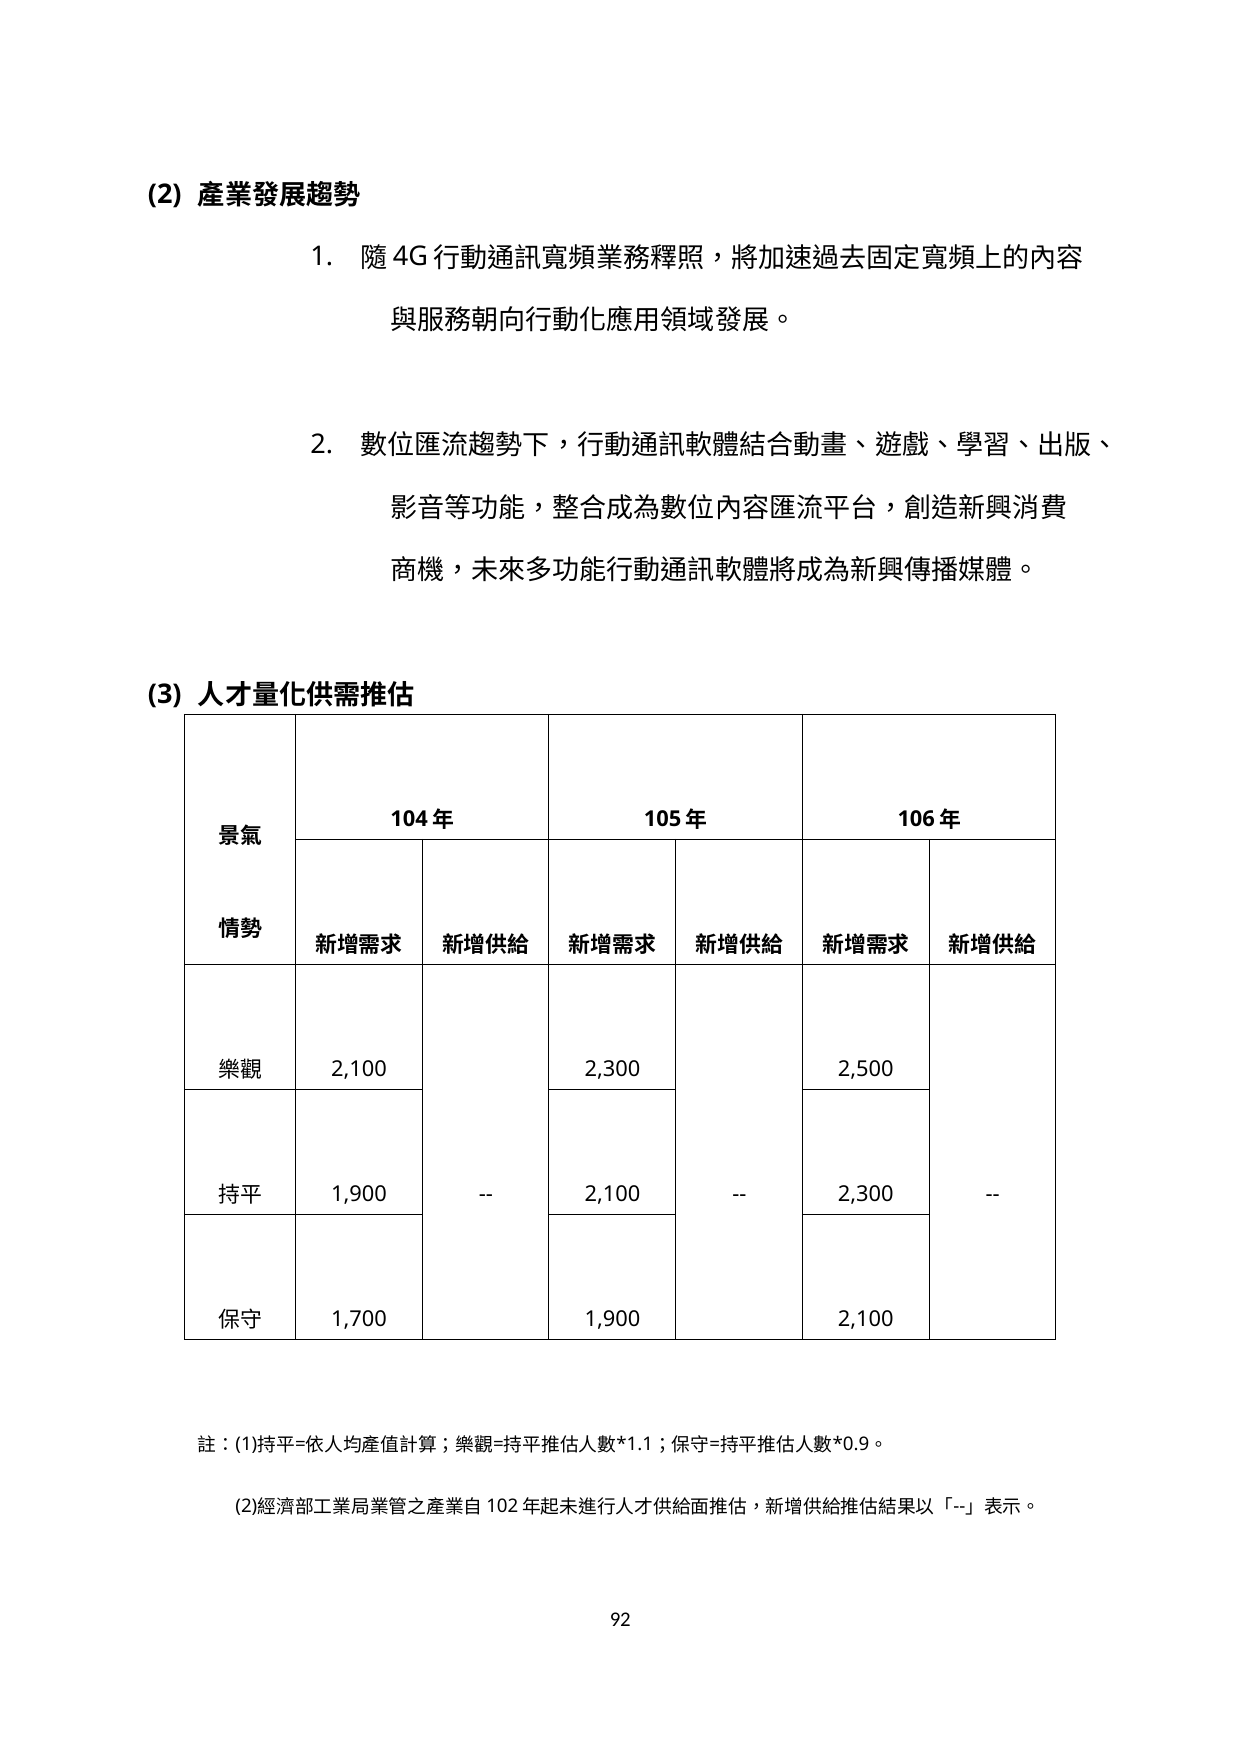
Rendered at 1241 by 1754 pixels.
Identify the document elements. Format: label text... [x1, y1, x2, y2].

table_cell 1,900 [549, 1215, 675, 1339]
table_cell 2,100 [296, 965, 422, 1089]
table_cell -- [423, 965, 548, 1339]
table_cell 2,500 [803, 965, 929, 1089]
table_cell 新增需求 [803, 840, 929, 964]
table_cell 持平 [185, 1090, 295, 1214]
table_header 105年 [549, 715, 802, 839]
list 產業發展趨勢 [148, 151, 1092, 214]
table_cell 2,100 [803, 1215, 929, 1339]
table_cell 新增供給 [676, 840, 802, 964]
table_cell 2,100 [549, 1090, 675, 1214]
table_cell 2,300 [549, 965, 675, 1089]
table_cell 保守 [185, 1215, 295, 1339]
table_cell 樂觀 [185, 965, 295, 1089]
table_cell 新增供給 [423, 840, 548, 964]
table_cell -- [676, 965, 802, 1339]
text 註：(1)持平=依人均產值計算；樂觀=持平推估人數*1.1；保守=持平推估人數*0.9。 [198, 1401, 1063, 1464]
table_cell 2,300 [803, 1090, 929, 1214]
list 數位匯流趨勢下，行動通訊軟體結合動畫、遊戲、學習、出版、影音等功能，整合成為數位內容匯流平台，創造新興消費商機，未來多功能行動通訊軟體將成為新興傳播媒體。 [310, 401, 1092, 589]
list 人才量化供需推估 [148, 651, 1092, 714]
table_cell 新增供給 [930, 840, 1055, 964]
table_cell -- [930, 965, 1055, 1339]
table_header 景氣 情勢 [185, 715, 295, 964]
table_header 104年 [296, 715, 548, 839]
table_header 106年 [803, 715, 1055, 839]
text (2)經濟部工業局業管之產業自102年起未進行人才供給面推估，新增供給推估結果以「--」表示。 [198, 1464, 1063, 1526]
table_cell 新增需求 [549, 840, 675, 964]
table_cell 新增需求 [296, 840, 422, 964]
list 隨4G行動通訊寬頻業務釋照，將加速過去固定寬頻上的內容與服務朝向行動化應用領域發展。 [310, 214, 1092, 339]
table_cell 1,700 [296, 1215, 422, 1339]
table_cell 1,900 [296, 1090, 422, 1214]
